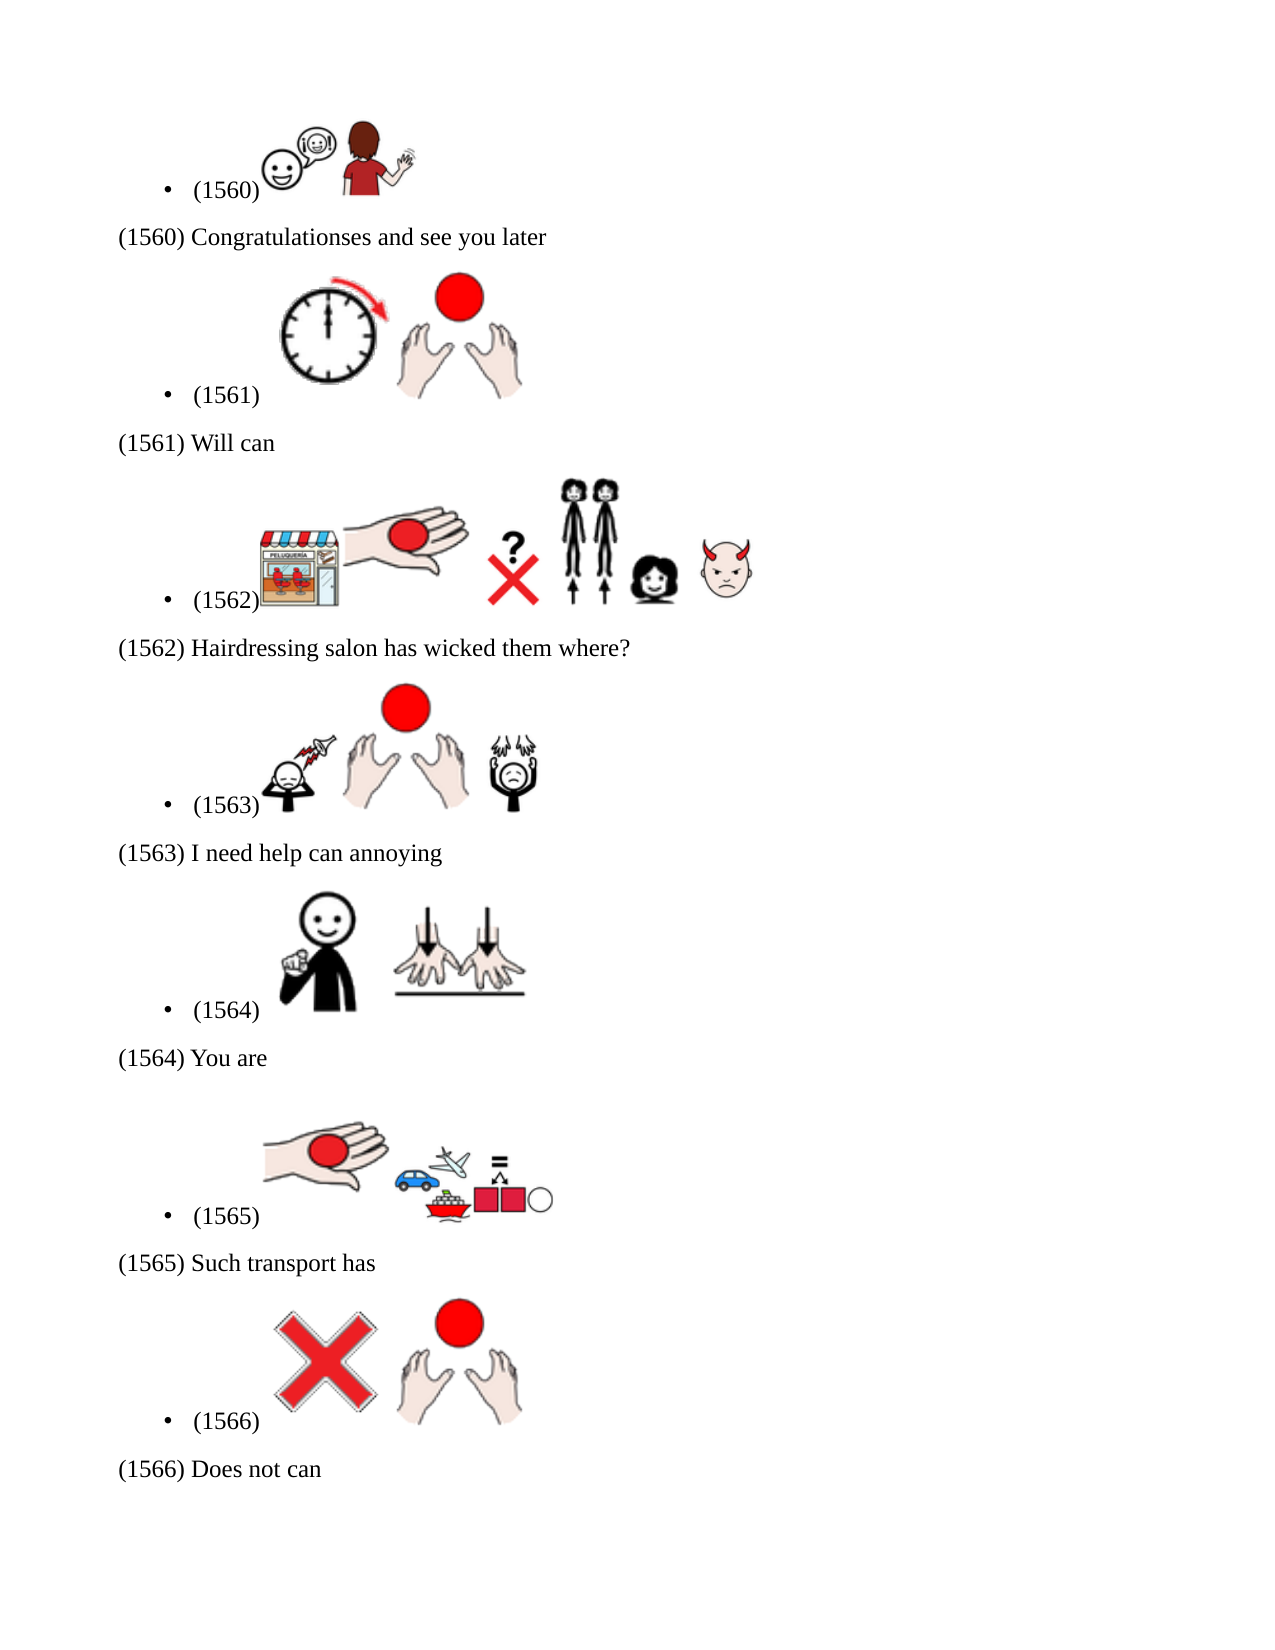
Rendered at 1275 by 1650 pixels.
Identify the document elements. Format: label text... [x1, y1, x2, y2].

list (1562) [164, 582, 1157, 614]
text (1565) Such transport has [118, 1248, 1157, 1277]
list (1561) [164, 377, 1157, 409]
picture [259, 1296, 527, 1430]
picture [259, 270, 527, 404]
text (1564) You are [118, 1043, 1157, 1072]
text (1566) Does not can [118, 1454, 1157, 1482]
list (1560) [164, 172, 1157, 203]
list (1564) [164, 993, 1157, 1024]
text (1562) Hairdressing salon has wicked them where? [118, 633, 1157, 662]
list (1563) [164, 788, 1157, 819]
picture [259, 885, 527, 1019]
list (1565) [164, 1198, 1157, 1229]
list (1566) [164, 1403, 1157, 1435]
picture [259, 1090, 554, 1225]
text (1563) I need help can annoying [118, 838, 1157, 867]
picture [259, 118, 420, 199]
picture [259, 680, 554, 814]
text (1560) Congratulationses and see you later [118, 222, 1157, 251]
picture [259, 475, 767, 609]
text (1561) Will can [118, 428, 1157, 456]
